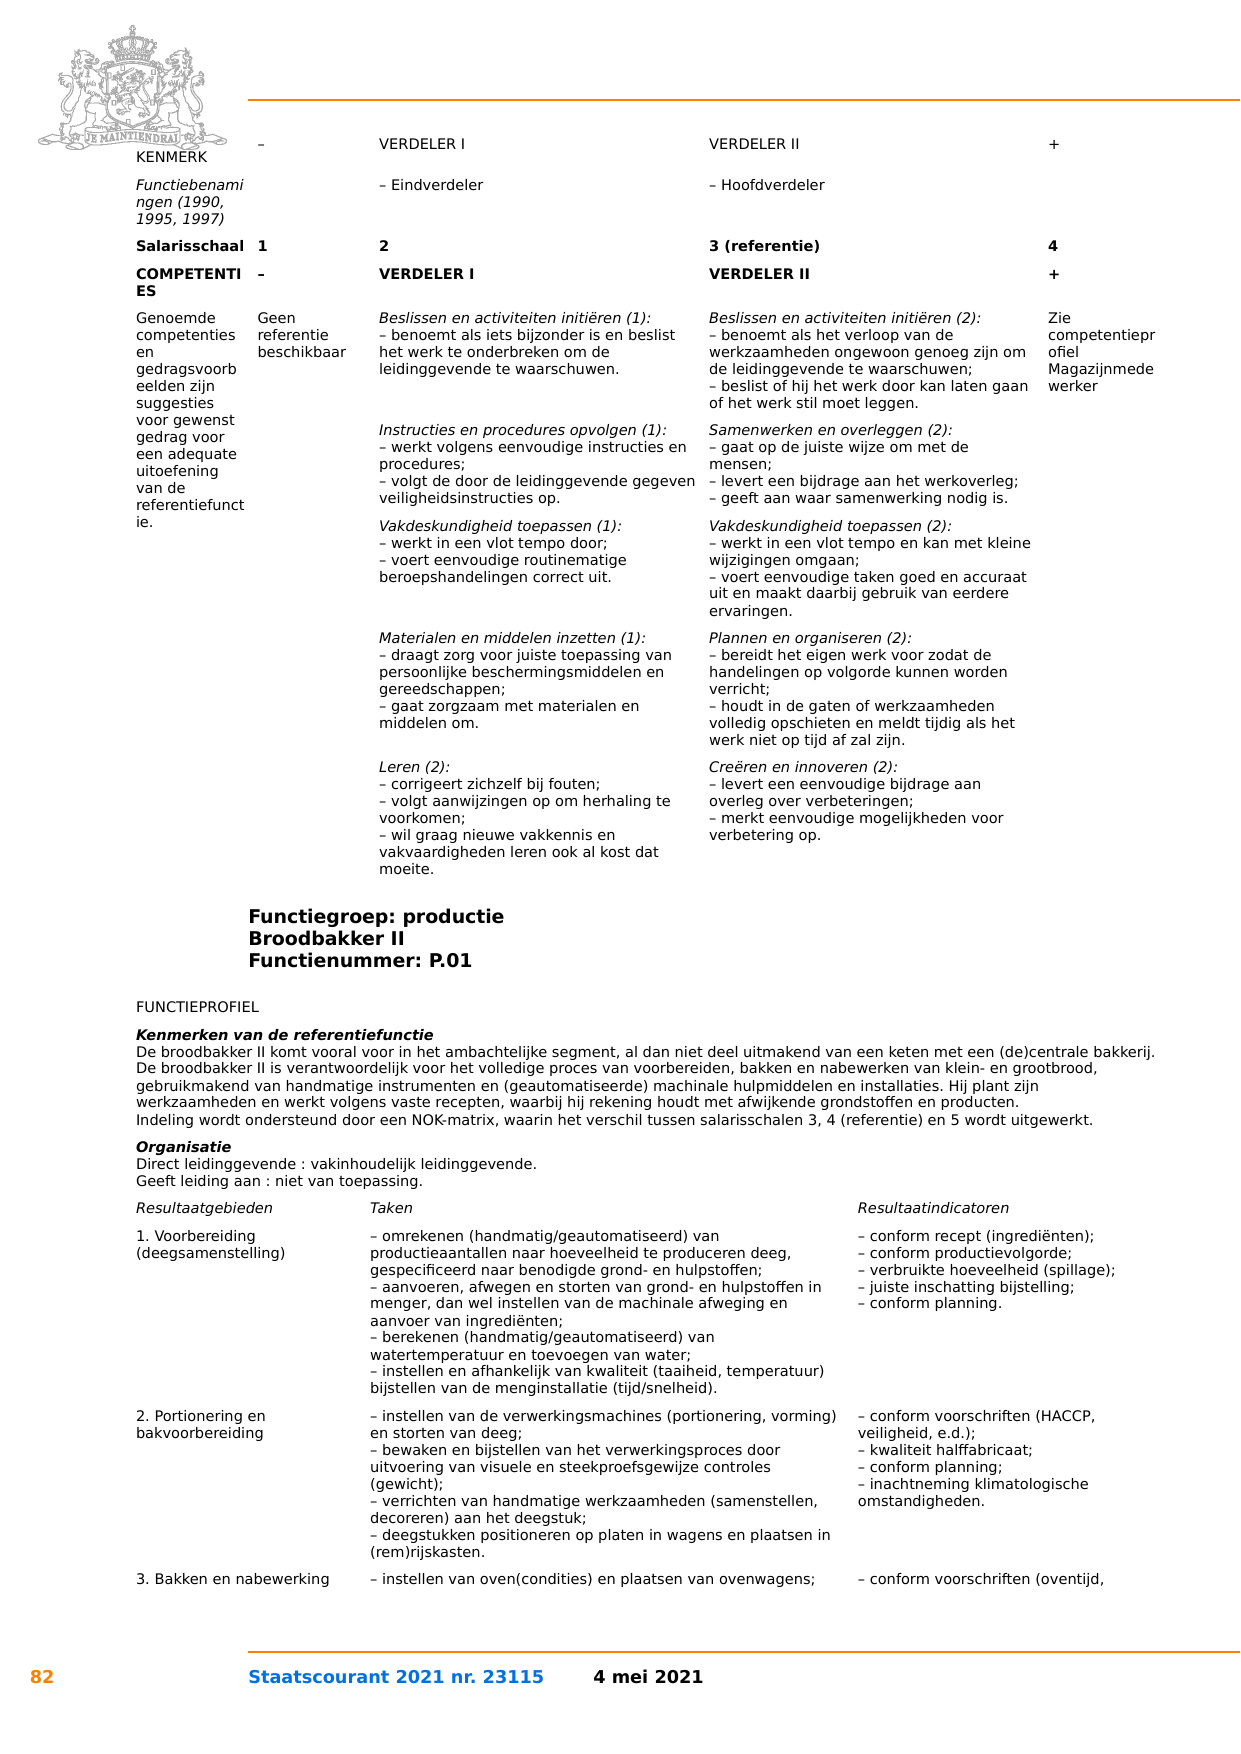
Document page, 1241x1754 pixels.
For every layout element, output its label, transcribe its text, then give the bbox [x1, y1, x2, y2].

table_cell Functiebenamingen (1990, 1995, 1997) [131, 172, 251, 232]
table_cell Zie competentieprofiel Magazijnmedewerker [1042, 305, 1163, 883]
table_cell Beslissen en activiteiten initiëren (1): – benoemt als iets bijzonder is en beslist het werk te onderbreken om de leidinggevende te waarschuwen. [373, 305, 703, 416]
table_cell COMPETENTIES [131, 261, 251, 304]
table_cell Materialen en middelen inzetten (1): – draagt zorg voor juiste toepassing van persoonlijke beschermingsmiddelen en gereedschappen; – gaat zorgzaam met materialen en middelen om. [373, 625, 703, 753]
picture [38, 25, 227, 150]
table_cell + [1042, 261, 1163, 304]
table_cell – [252, 261, 372, 304]
table_cell – instellen van oven(condities) en plaatsen van ovenwagens; [365, 1566, 851, 1593]
table_cell [1042, 172, 1163, 232]
table_cell 4 [1042, 234, 1163, 260]
table_cell Plannen en organiseren (2): – bereidt het eigen werk voor zodat de handelingen op volgorde kunnen worden verricht; – houdt in de gaten of werkzaamheden volledig opschieten en meldt tijdig als het werk niet op tijd af zal zijn. [704, 625, 1041, 753]
table_cell Beslissen en activiteiten initiëren (2): – benoemt als het verloop van de werkzaamheden ongewoon genoeg zijn om de leidinggevende te waarschuwen; – beslist of hij het werk door kan laten gaan of het werk stil moet leggen. [704, 305, 1041, 416]
table_cell Salarisschaal [131, 234, 251, 260]
table_cell Leren (2): – corrigeert zichzelf bij fouten; – volgt aanwijzingen op om herhaling te voorkomen; – wil graag nieuwe vakkennis en vakvaardigheden leren ook al kost dat moeite. [373, 754, 703, 883]
table_cell – Eindverdeler [373, 172, 703, 232]
table_cell Kenmerken van de referentiefunctie De broodbakker II komt vooral voor in het ambachtelijke segment, al dan niet deel uitmakend van een keten met een (de)centrale bakkerij. De broodbakker II is verantwoordelijk voor het volledige proces van voorbereiden, bakken en nabewerken van klein- en grootbrood, gebruikmakend van handmatige instrumenten en (geautomatiseerde) machinale hulpmiddelen en installaties. Hij plant zijn werkzaamheden en werkt volgens vaste recepten, waarbij hij rekening houdt met afwijkende grondstoffen en producten. Indeling wordt ondersteund door een NOK-matrix, waarin het verschil tussen salarisschalen 3, 4 (referentie) en 5 wordt uitgewerkt. [131, 1022, 1163, 1133]
text Functiegroep: productie [248, 906, 1163, 927]
table_header – [252, 131, 372, 171]
table_header + [1042, 131, 1163, 171]
table_cell Taken [365, 1195, 851, 1222]
table_cell 1 [252, 234, 372, 260]
table_cell Organisatie Direct leidinggevende : vakinhoudelijk leidinggevende. Geeft leiding aan : niet van toepassing. [131, 1134, 1163, 1194]
table_header VERDELER II [704, 131, 1041, 171]
table_cell 2. Portionering en bakvoorbereiding [131, 1403, 364, 1565]
table_cell – conform voorschriften (oventijd, [852, 1566, 1163, 1593]
table_header KENMERK [131, 131, 251, 171]
table_cell Resultaatindicatoren [852, 1195, 1163, 1222]
table_cell – conform voorschriften (HACCP, veiligheid, e.d.); – kwaliteit halffabricaat; – conform planning; – inachtneming klimatologische omstandigheden. [852, 1403, 1163, 1565]
table_cell – Hoofdverdeler [704, 172, 1041, 232]
table_cell VERDELER I [373, 261, 703, 304]
table_cell Samenwerken en overleggen (2): – gaat op de juiste wijze om met de mensen; – levert een bijdrage aan het werkoverleg; – geeft aan waar samenwerking nodig is. [704, 418, 1041, 512]
table_cell VERDELER II [704, 261, 1041, 304]
table_cell Vakdeskundigheid toepassen (1): – werkt in een vlot tempo door; – voert eenvoudige routinematige beroepshandelingen correct uit. [373, 513, 703, 624]
text Functienummer: P.01 [248, 949, 1163, 971]
table_cell – instellen van de verwerkingsmachines (portionering, vorming) en storten van deeg; – bewaken en bijstellen van het verwerkingsproces door uitvoering van visuele en steekproefsgewijze controles (gewicht); – verrichten van handmatige werkzaamheden (samenstellen, decoreren) aan het deegstuk; – deegstukken positioneren op platen in wagens en plaatsen in (rem)rijskasten. [365, 1403, 851, 1565]
table_cell – conform recept (ingrediënten); – conform productievolgorde; – verbruikte hoeveelheid (spillage); – juiste inschatting bijstelling; – conform planning. [852, 1223, 1163, 1402]
table_cell 3 (referentie) [704, 234, 1041, 260]
table_header VERDELER I [373, 131, 703, 171]
table_cell 1. Voorbereiding (deegsamenstelling) [131, 1223, 364, 1402]
text Broodbakker II [248, 927, 1163, 949]
table_cell Geen referentie beschikbaar [252, 305, 372, 883]
table_cell Creëren en innoveren (2): – levert een eenvoudige bijdrage aan overleg over verbeteringen; – merkt eenvoudige mogelijkheden voor verbetering op. [704, 754, 1041, 883]
table_cell Resultaatgebieden [131, 1195, 364, 1222]
table_cell Instructies en procedures opvolgen (1): – werkt volgens eenvoudige instructies en procedures; – volgt de door de leidinggevende gegeven veiligheidsinstructies op. [373, 418, 703, 512]
table_header FUNCTIEPROFIEL [131, 994, 1163, 1021]
table_cell Vakdeskundigheid toepassen (2): – werkt in een vlot tempo en kan met kleine wijzigingen omgaan; – voert eenvoudige taken goed en accuraat uit en maakt daarbij gebruik van eerdere ervaringen. [704, 513, 1041, 624]
table_cell – omrekenen (handmatig/geautomatiseerd) van productieaantallen naar hoeveelheid te produceren deeg, gespecificeerd naar benodigde grond- en hulpstoffen; – aanvoeren, afwegen en storten van grond- en hulpstoffen in menger, dan wel instellen van de machinale afweging en aanvoer van ingrediënten; – berekenen (handmatig/geautomatiseerd) van watertemperatuur en toevoegen van water; – instellen en afhankelijk van kwaliteit (taaiheid, temperatuur) bijstellen van de menginstallatie (tijd/snelheid). [365, 1223, 851, 1402]
table_cell 2 [373, 234, 703, 260]
table_cell 3. Bakken en nabewerking [131, 1566, 364, 1593]
table_cell [252, 172, 372, 232]
table_cell Genoemde competenties en gedragsvoorbeelden zijn suggesties voor gewenst gedrag voor een adequate uitoefening van de referentiefunctie. [131, 305, 251, 883]
